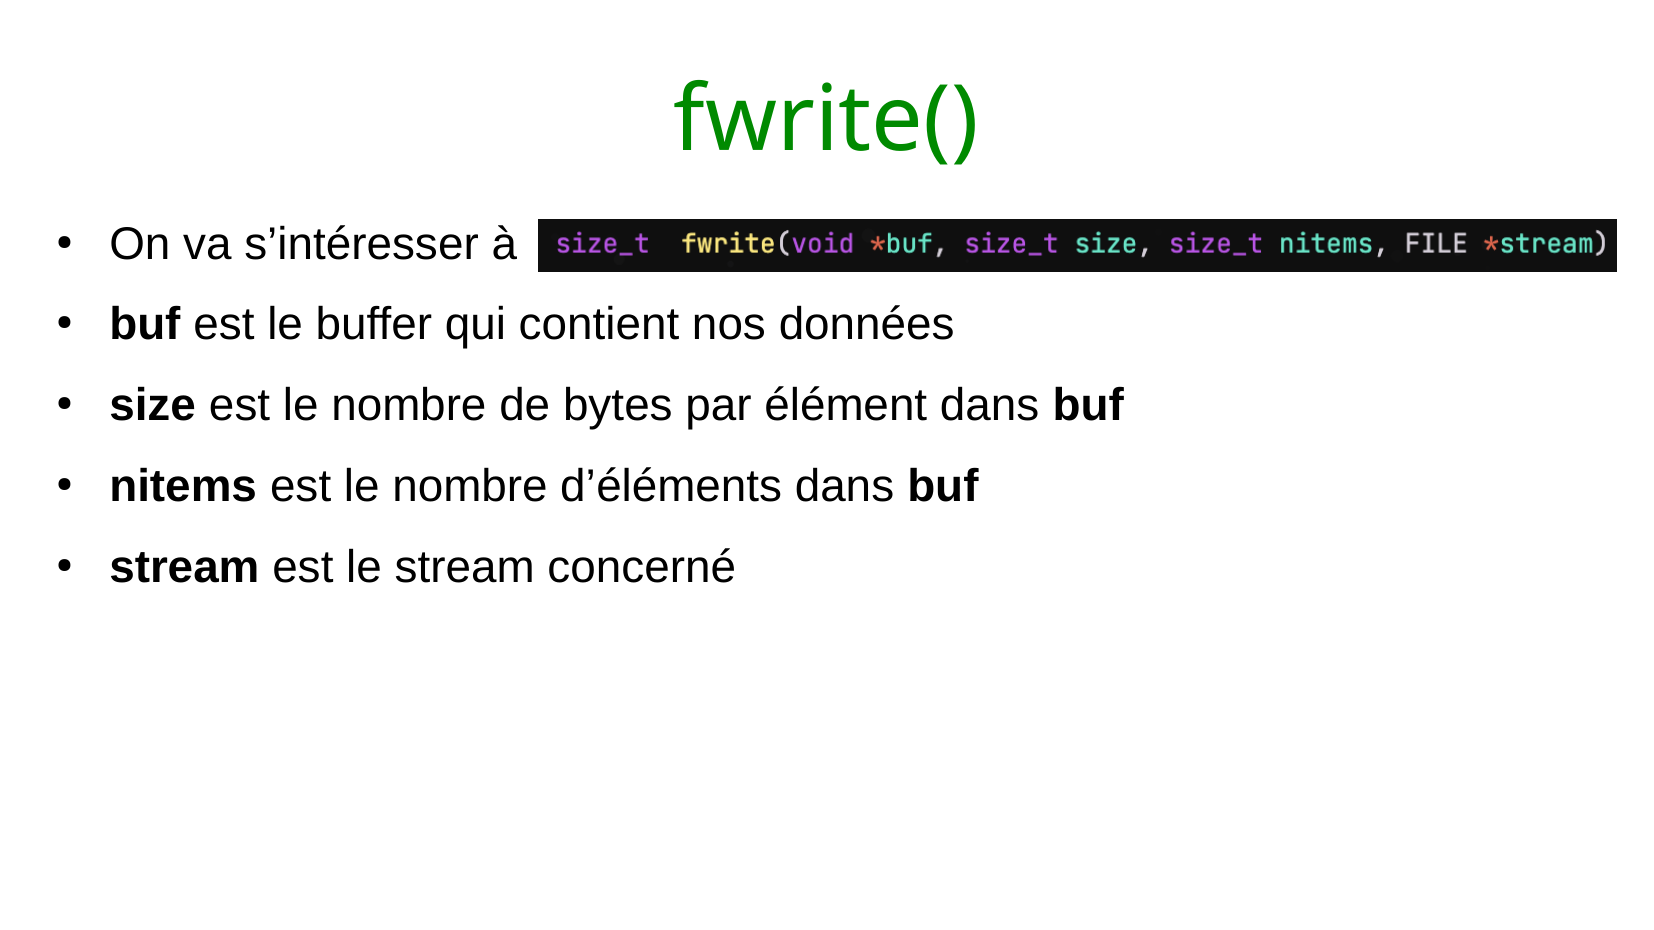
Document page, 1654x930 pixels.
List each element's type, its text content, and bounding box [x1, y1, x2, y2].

list On va s’intéresser à buf est le buffer qui contient nos données size est le nombre de bytes par élément dans buf nitems est le nombre d’éléments dans buf stream est le stream concerné [38, 217, 1527, 757]
title fwrite() [82, 37, 1571, 193]
picture [538, 219, 1617, 272]
